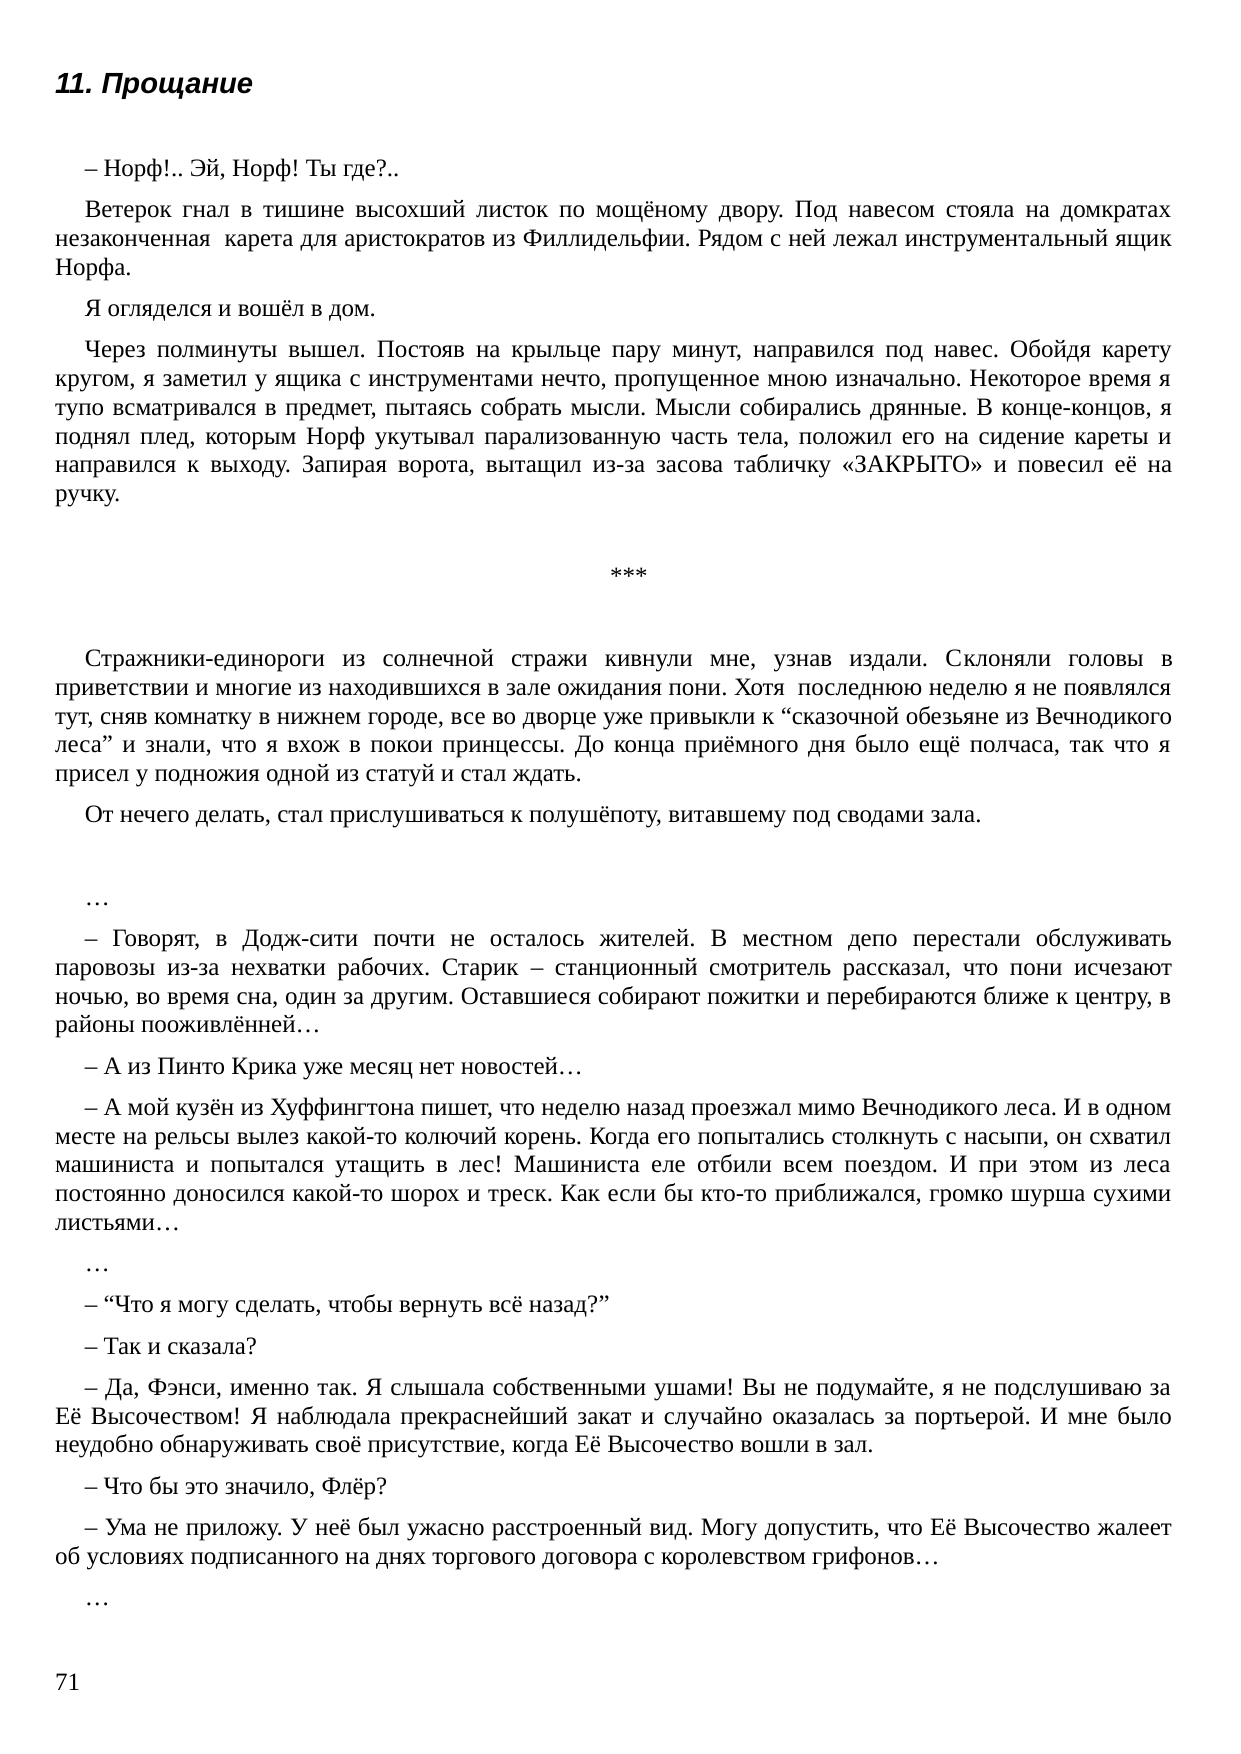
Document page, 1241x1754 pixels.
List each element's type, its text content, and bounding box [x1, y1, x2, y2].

text Через полминуты вышел. Постояв на крыльце пару минут, направился под навес. Обойдя карету кругом, я заметил у ящика с инструментами нечто, пропущенное мною изначально. Некоторое время я тупо всматривался в предмет, пытаясь собрать мысли. Мысли собирались дрянные. В конце-концов, я поднял плед, которым Норф укутывал парализованную часть тела, положил его на сидение кареты и направился к выходу. Запирая ворота, вытащил из-за засова табличку «ЗАКРЫТО» и повесил её на ручку. [55, 334, 1173, 507]
text – Так и сказала? [55, 1331, 1173, 1359]
text Я огляделся и вошёл в дом. [55, 293, 1173, 322]
text Ветерок гнал в тишине высохший листок по мощёному двору. Под навесом стояла на домкратах незаконченная карета для аристократов из Филлидельфии. Рядом с ней лежал инструментальный ящик Норфа. [55, 194, 1173, 281]
text … [55, 882, 1173, 911]
text *** [55, 561, 1173, 589]
text – Норф!.. Эй, Норф! Ты где?.. [55, 153, 1173, 182]
text – А из Пинто Крика уже месяц нет новостей… [55, 1051, 1173, 1079]
text … [55, 1582, 1173, 1611]
text … [55, 1248, 1173, 1277]
text – “Что я могу сделать, чтобы вернуть всё назад?” [55, 1289, 1173, 1318]
text От нечего делать, стал прислушиваться к полушёпоту, витавшему под сводами зала. [55, 799, 1173, 828]
text – А мой кузён из Хуффингтона пишет, что неделю назад проезжал мимо Вечнодикого леса. И в одном месте на рельсы вылез какой-то колючий корень. Когда его попытались столкнуть с насыпи, он схватил машиниста и попытался утащить в лес! Машиниста еле отбили всем поездом. И при этом из леса постоянно доносился какой-то шорох и треск. Как если бы кто-то приближался, громко шурша сухими листьями… [55, 1092, 1173, 1236]
text Стражники-единороги из солнечной стражи кивнули мне, узнав издали. Склоняли головы в приветствии и многие из находившихся в зале ожидания пони. Хотя последнюю неделю я не появлялся тут, сняв комнатку в нижнем городе, все во дворце уже привыкли к “сказочной обезьяне из Вечнодикого леса” и знали, что я вхож в покои принцессы. До конца приёмного дня было ещё полчаса, так что я присел у подножия одной из статуй и стал ждать. [55, 643, 1173, 787]
text – Что бы это значило, Флёр? [55, 1471, 1173, 1499]
text – Да, Фэнси, именно так. Я слышала собственными ушами! Вы не подумайте, я не подслушиваю за Её Высочеством! Я наблюдала прекраснейший закат и случайно оказалась за портьерой. И мне было неудобно обнаруживать своё присутствие, когда Её Высочество вошли в зал. [55, 1372, 1173, 1458]
text – Ума не приложу. У неё был ужасно расстроенный вид. Могу допустить, что Её Высочество жалеет об условиях подписанного на днях торгового договора с королевством грифонов… [55, 1512, 1173, 1569]
text – Говорят, в Додж-сити почти не осталось жителей. В местном депо перестали обслуживать паровозы из-за нехватки рабочих. Старик – станционный смотритель рассказал, что пони исчезают ночью, во время сна, один за другим. Оставшиеся собирают пожитки и перебираются ближе к центру, в районы пооживлённей… [55, 923, 1173, 1038]
subtitle 11. Прощание [55, 66, 1173, 99]
